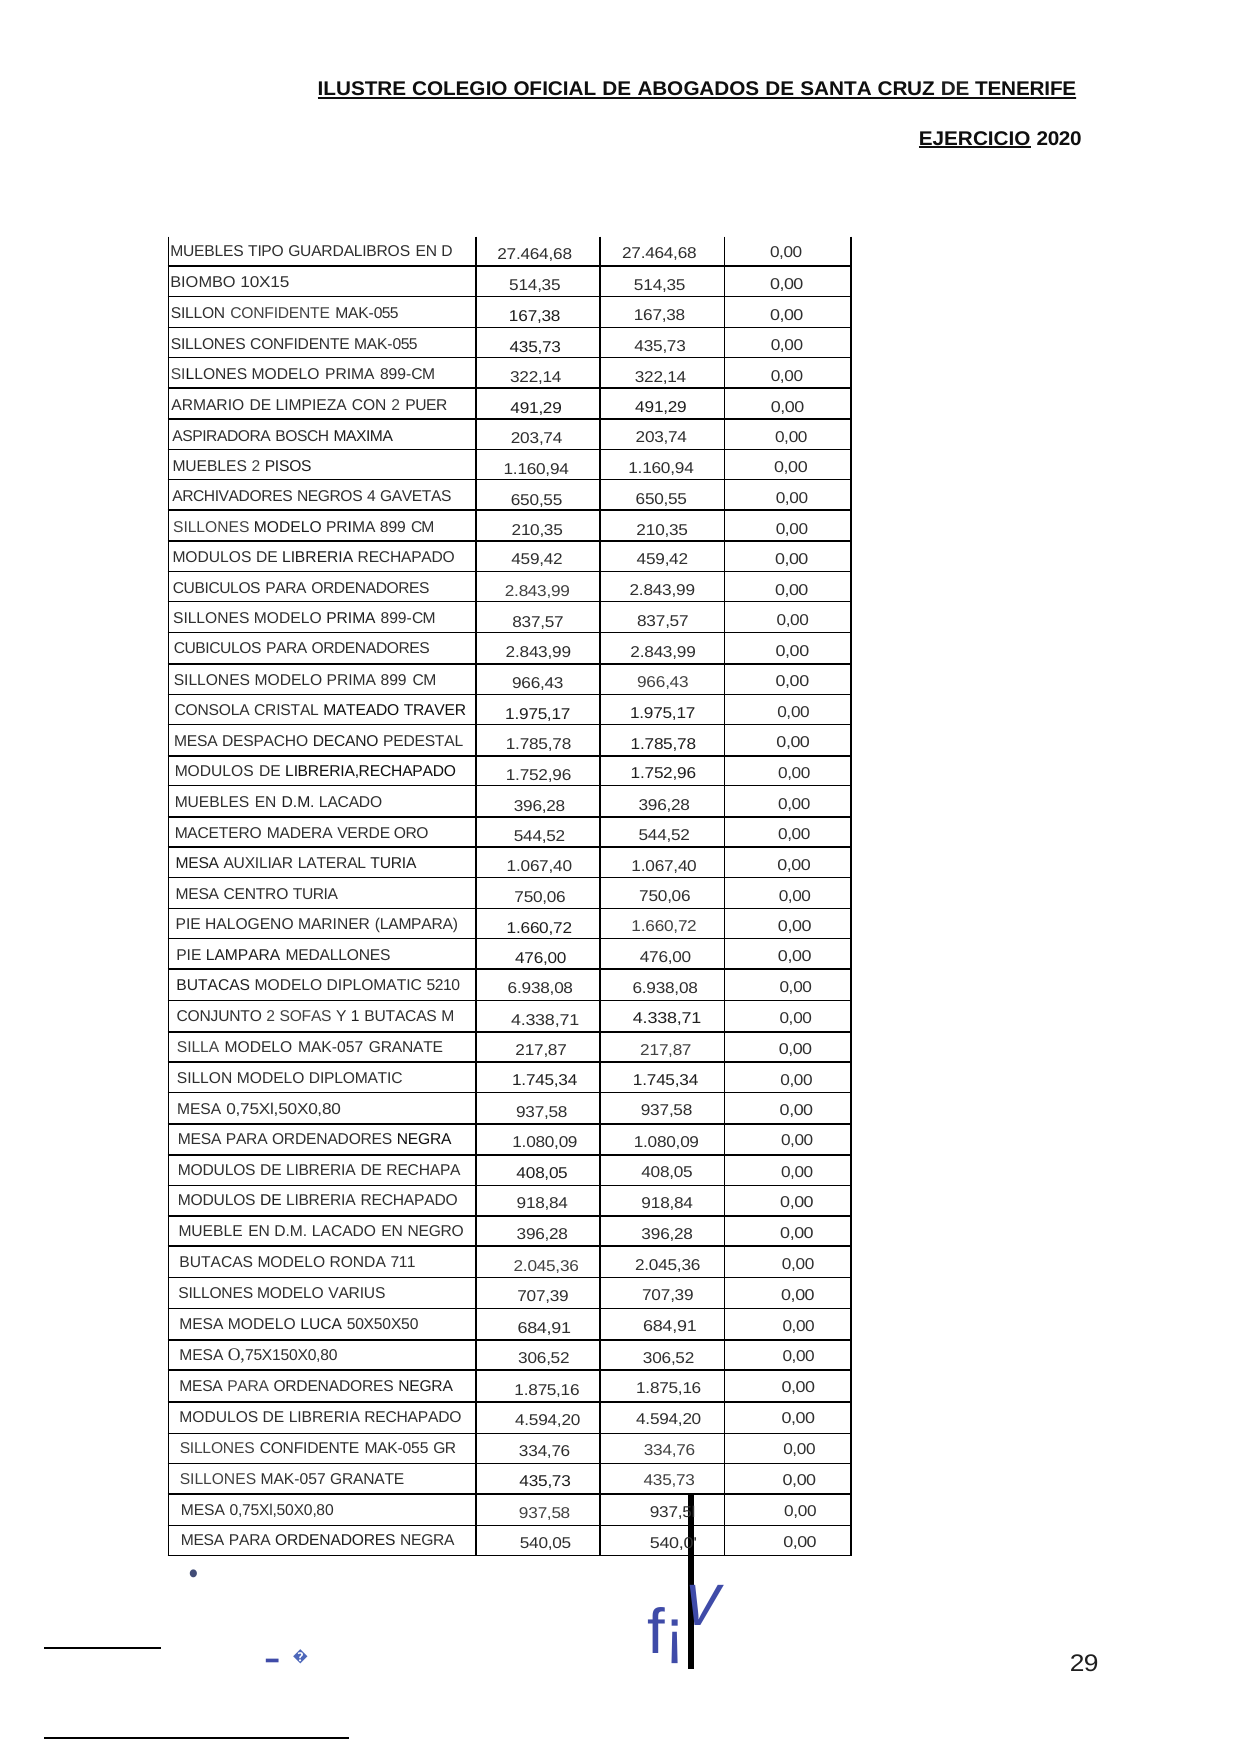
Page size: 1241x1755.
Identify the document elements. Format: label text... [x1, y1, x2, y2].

table_cell 1.975,17 [601, 695, 724, 723]
table_cell 203,74 [477, 420, 599, 449]
table_cell 408,05 [477, 1156, 599, 1185]
table_cell 396,28 [601, 1217, 724, 1245]
table_cell 0,00 [725, 1526, 850, 1554]
table_cell 650,55 [601, 480, 724, 509]
table_cell 0,00 [725, 1063, 850, 1092]
table_cell 0,00 [725, 602, 850, 631]
table_cell MESA O,75X150X0,80 [169, 1341, 475, 1369]
table_cell 0,00 [725, 1403, 850, 1432]
table_cell 544,52 [601, 818, 724, 846]
table_cell 217,87 [477, 1033, 599, 1061]
table_cell ARMARIO DE LIMPIEZA CON 2 PUER [169, 389, 475, 418]
table_cell 1.160,94 [601, 450, 724, 478]
table_cell 1.660,72 [601, 909, 724, 937]
table_cell CONJUNTO 2 SOFAS Y 1 BUTACAS M [169, 1001, 475, 1031]
table_cell 4.594,20 [601, 1403, 724, 1432]
table_cell 540,0' [601, 1526, 688, 1554]
table_cell 167,38 [477, 297, 599, 327]
table_cell 0,00 [725, 1464, 850, 1493]
table_cell 217,87 [601, 1033, 724, 1061]
table_header 27.464,68 [601, 237, 724, 265]
table_cell MESA PARA ORDENADORES NEGRA [169, 1526, 475, 1554]
table_cell 435,73 [477, 1464, 599, 1493]
table_cell 1.160,94 [477, 450, 599, 478]
table_cell 1.067,40 [601, 848, 724, 877]
table_cell SILLONES MODELO PRIMA 899 CM [169, 511, 475, 540]
table_cell 0,00 [725, 450, 850, 478]
table_cell MODULOS DE LIBRERIA RECHAPADO [169, 1186, 475, 1215]
table_cell 6.938,08 [477, 970, 599, 1000]
table_cell 0,00 [725, 939, 850, 968]
table_header MUEBLES TIPO GUARDALIBROS EN D [169, 237, 475, 265]
table_cell MUEBLES 2 PISOS [169, 450, 475, 478]
table_cell 0,00 [725, 267, 850, 296]
table_cell 491,29 [477, 389, 599, 418]
table_cell PIE HALOGENO MARINER (LAMPARA) [169, 909, 475, 937]
table_cell 0,00 [725, 757, 850, 785]
table_cell 0,00 [725, 1434, 850, 1462]
table_cell 1.875,16 [601, 1371, 724, 1401]
text 29 [858, 1649, 1099, 1677]
table_cell MESA CENTRO TURIA [169, 878, 475, 908]
table_cell 707,39 [601, 1278, 724, 1307]
table_cell 0,00 [725, 970, 850, 1000]
table_cell MODULOS DE LIBRERIA DE RECHAPA [169, 1156, 475, 1185]
table_cell 0,00 [725, 1217, 850, 1245]
table_cell SILLONES MODELO PRIMA 899-CM [169, 358, 475, 387]
table_cell 1.785,78 [601, 725, 724, 755]
table_cell MESA 0,75Xl,50X0,80 [169, 1495, 475, 1524]
table_cell 435,73 [601, 1464, 724, 1493]
table_cell 750,06 [477, 878, 599, 908]
table_cell 0,00 [725, 358, 850, 387]
table_cell 167,38 [601, 297, 724, 327]
table_cell SILLONES MODELO PRIMA 899 CM [169, 665, 475, 693]
table_cell BUTACAS MODELO DIPLOMATIC 5210 [169, 970, 475, 1000]
table_cell 966,43 [477, 665, 599, 693]
table_cell 0,00 [725, 695, 850, 723]
table_cell MODULOS DE LIBRERIA RECHAPADO [169, 542, 475, 571]
table_cell MACETERO MADERA VERDE ORO [169, 818, 475, 846]
table_cell 918,84 [477, 1186, 599, 1215]
table_cell 0,00 [725, 1341, 850, 1369]
table_cell MESA 0,75Xl,50X0,80 [169, 1093, 475, 1123]
table_cell 306,52 [477, 1341, 599, 1369]
table_cell 322,14 [601, 358, 724, 387]
table_cell SILLON CONFIDENTE MAK-055 [169, 297, 475, 327]
text [44, 1649, 161, 1677]
table_cell 396,28 [601, 786, 724, 816]
table_cell 0,00 [725, 328, 850, 356]
table_cell 937,58 [477, 1093, 599, 1123]
table_cell 322,14 [477, 358, 599, 387]
table_cell V [694, 1556, 851, 1669]
table_cell [694, 1495, 724, 1524]
table_cell 0,00 [725, 786, 850, 816]
table_cell ARCHIVADORES NEGROS 4 GAVETAS [169, 480, 475, 509]
table_cell 4.594,20 [477, 1403, 599, 1432]
table_cell 707,39 [477, 1278, 599, 1307]
table_cell 684,91 [601, 1309, 724, 1339]
table_cell 837,57 [477, 602, 599, 631]
table_cell 0,00 [725, 665, 850, 693]
table_cell 837,57 [601, 602, 724, 631]
table_cell 918,84 [601, 1186, 724, 1215]
table_cell 0,00 [725, 909, 850, 937]
table_cell [694, 1526, 724, 1554]
table_cell MODULOS DE LIBRERIA RECHAPADO [169, 1403, 475, 1432]
table_cell 1.975,17 [477, 695, 599, 723]
table_cell SILLONES CONFIDENTE MAK-055 GR [169, 1434, 475, 1462]
table_cell 1.745,34 [477, 1063, 599, 1092]
table_cell 334,76 [477, 1434, 599, 1462]
table_cell 1.875,16 [477, 1371, 599, 1401]
table_cell 0,00 [725, 572, 850, 601]
table_cell 0,00 [725, 542, 850, 571]
table_cell CONSOLA CRISTAL MATEADO TRAVER [169, 695, 475, 723]
table_cell 0,00 [725, 1125, 850, 1154]
table_cell 408,05 [601, 1156, 724, 1185]
table_cell ASPIRADORA BOSCH MAXIMA [169, 420, 475, 449]
table_cell 0,00 [725, 1371, 850, 1401]
table_cell 0,00 [725, 725, 850, 755]
table_cell 0,00 [725, 1093, 850, 1123]
table_cell 4.338,71 [601, 1001, 724, 1031]
table_cell 0,00 [725, 511, 850, 540]
table_cell 966,43 [601, 665, 724, 693]
table_cell 514,35 [601, 267, 724, 296]
table_cell 4.338,71 [477, 1001, 599, 1031]
table_cell 0,00 [725, 848, 850, 877]
table_cell 937,5l [601, 1495, 688, 1524]
table_cell PIE LAMPARA MEDALLONES [169, 939, 475, 968]
table_cell 459,42 [477, 542, 599, 571]
table_cell 2.045,36 [601, 1247, 724, 1277]
table_cell MESA AUXILIAR LATERAL TURIA [169, 848, 475, 877]
table_cell SILLONES MAK-057 GRANATE [169, 1464, 475, 1493]
table_cell BUTACAS MODELO RONDA 711 [169, 1247, 475, 1277]
table_cell 1.080,09 [601, 1125, 724, 1154]
table_cell MESA DESPACHO DECANO PEDESTAL [169, 725, 475, 755]
table_cell SILLA MODELO MAK-057 GRANATE [169, 1033, 475, 1061]
table_cell MESA MODELO LUCA 50X50X50 [169, 1309, 475, 1339]
table_cell 435,73 [477, 328, 599, 356]
table_cell 1.660,72 [477, 909, 599, 937]
table_cell 476,00 [477, 939, 599, 968]
table_cell CUBICULOS PARA ORDENADORES [169, 633, 475, 663]
table_cell 1.752,96 [477, 757, 599, 785]
table_cell 0,00 [725, 1156, 850, 1185]
table_cell 0,00 [725, 878, 850, 908]
table_cell 396,28 [477, 786, 599, 816]
table_cell 937,58 [601, 1093, 724, 1123]
table_cell 0,00 [725, 1495, 850, 1524]
table_cell 0,00 [725, 1033, 850, 1061]
table_cell 0,00 [725, 818, 850, 846]
table_cell 684,91 [477, 1309, 599, 1339]
table_cell SILLONES MODELO VARIUS [169, 1278, 475, 1307]
table_cell MUEBLE EN D.M. LACADO EN NEGRO [169, 1217, 475, 1245]
table_cell 6.938,08 [601, 970, 724, 1000]
table_cell 0,00 [725, 1247, 850, 1277]
table_cell 750,06 [601, 878, 724, 908]
table_cell 476,00 [601, 939, 724, 968]
table_cell 0,00 [725, 1186, 850, 1215]
table_cell SILLONES MODELO PRIMA 899-CM [169, 602, 475, 631]
table_cell 544,52 [477, 818, 599, 846]
table_cell 435,73 [601, 328, 724, 356]
table_cell 459,42 [601, 542, 724, 571]
table_cell 0,00 [725, 633, 850, 663]
table_cell 0,00 [725, 480, 850, 509]
table_cell 650,55 [477, 480, 599, 509]
table_cell 306,52 [601, 1341, 724, 1369]
table_cell 0,00 [725, 1001, 850, 1031]
table_header 0,00 [725, 237, 850, 265]
table_cell 210,35 [601, 511, 724, 540]
table_cell MUEBLES EN D.M. LACADO [169, 786, 475, 816]
table_cell 203,74 [601, 420, 724, 449]
table_cell 514,35 [477, 267, 599, 296]
table_cell 396,28 [477, 1217, 599, 1245]
table_cell 210,35 [477, 511, 599, 540]
table_cell 2.843,99 [601, 633, 724, 663]
table_cell 937,58 [477, 1495, 599, 1524]
table_cell MESA PARA ORDENADORES NEGRA [169, 1371, 475, 1401]
table_cell 2.843,99 [601, 572, 724, 601]
table_cell SILLONES CONFIDENTE MAK-055 [169, 328, 475, 356]
table_cell 0,00 [725, 1278, 850, 1307]
table_cell 2.843,99 [477, 633, 599, 663]
table_cell 0,00 [725, 1309, 850, 1339]
table_cell 1.067,40 [477, 848, 599, 877]
table_cell MODULOS DE LIBRERIA,RECHAPADO [169, 757, 475, 785]
table_cell 0,00 [725, 297, 850, 327]
table_cell 491,29 [601, 389, 724, 418]
table_header 27.464,68 [477, 237, 599, 265]
table_cell BIOMBO 10X15 [169, 267, 475, 296]
table_cell SILLON MODELO DIPLOMATIC [169, 1063, 475, 1092]
table_cell 0,00 [725, 420, 850, 449]
table_cell 1.080,09 [477, 1125, 599, 1154]
table_cell 334,76 [601, 1434, 724, 1462]
table_cell • - � f¡ [168, 1556, 688, 1669]
table_cell 0,00 [725, 389, 850, 418]
table_cell 540,05 [477, 1526, 599, 1554]
table_cell CUBICULOS PARA ORDENADORES [169, 572, 475, 601]
table_cell 1.745,34 [601, 1063, 724, 1092]
table_cell MESA PARA ORDENADORES NEGRA [169, 1125, 475, 1154]
table_cell 1.752,96 [601, 757, 724, 785]
table_cell 2.045,36 [477, 1247, 599, 1277]
table_cell 2.843,99 [477, 572, 599, 601]
table_cell 1.785,78 [477, 725, 599, 755]
